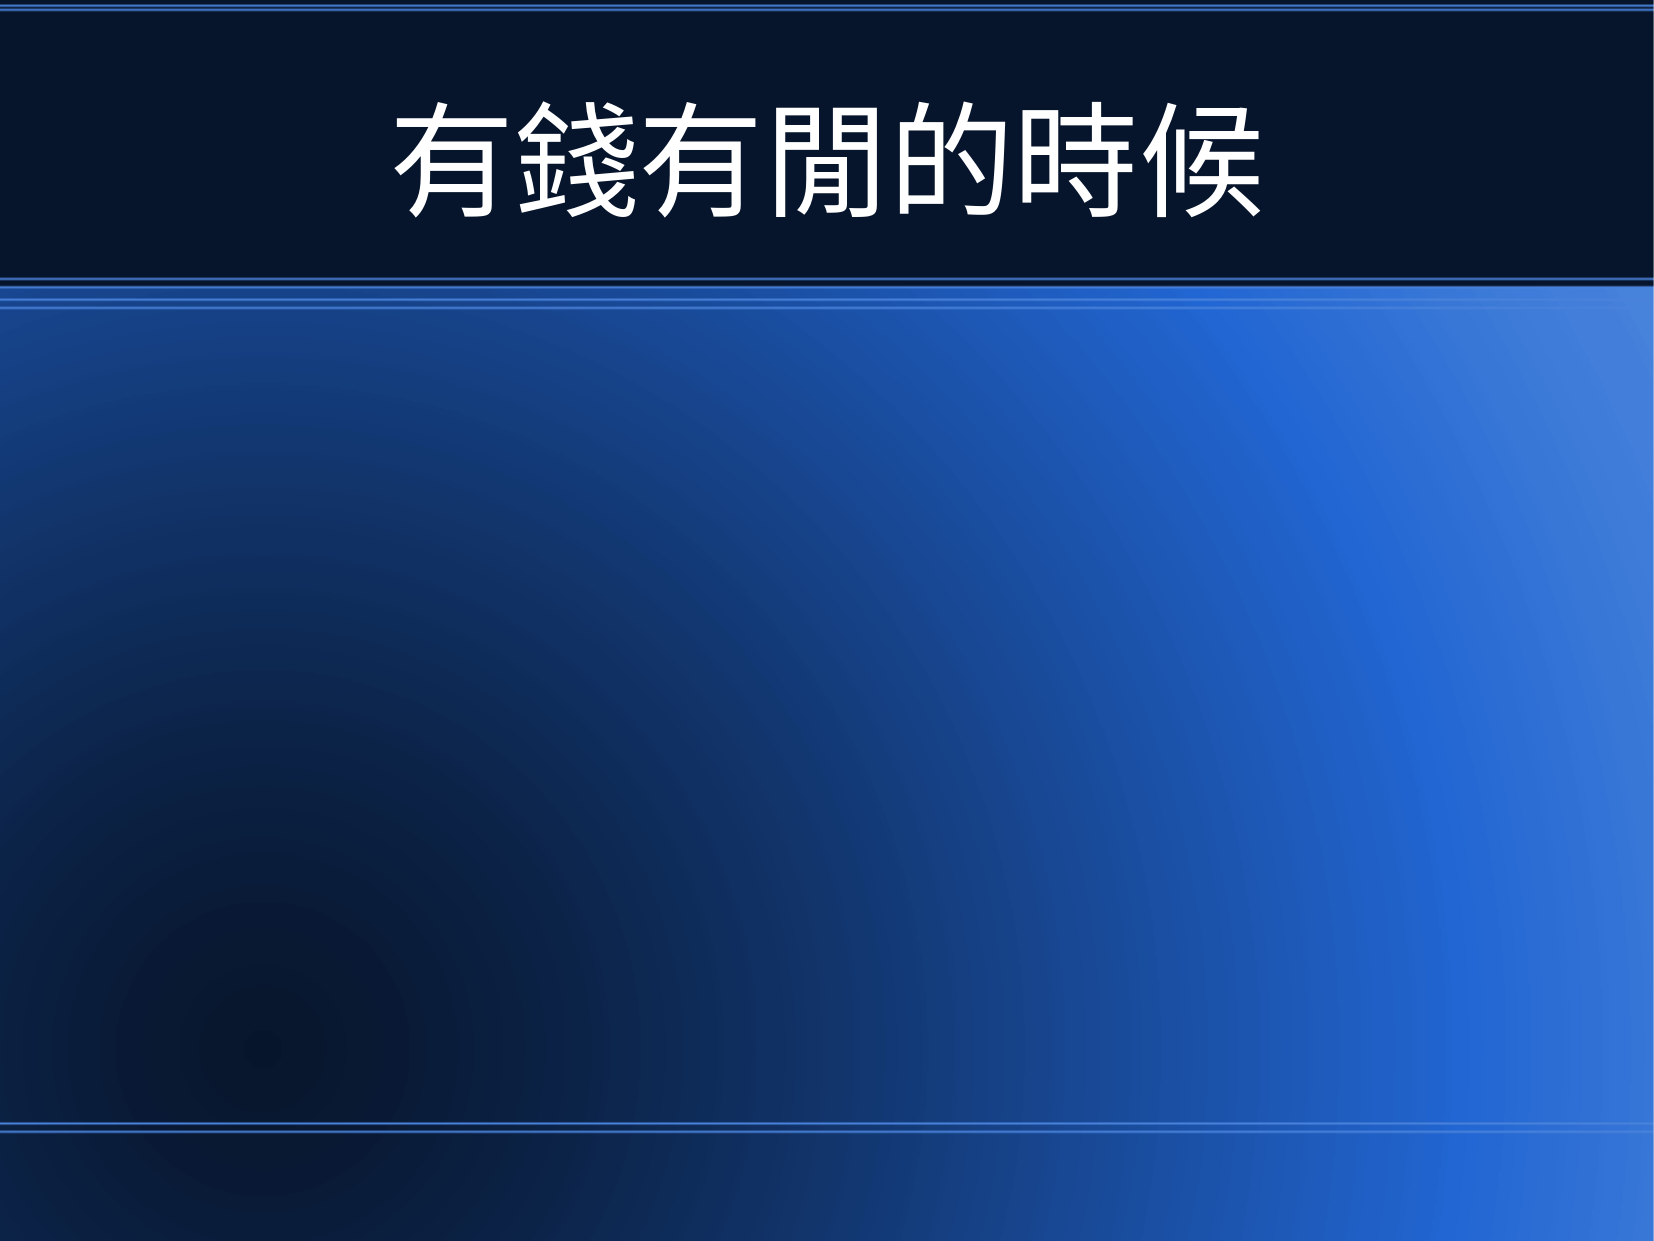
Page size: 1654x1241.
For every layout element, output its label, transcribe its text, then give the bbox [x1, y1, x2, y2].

title 有錢有閒的時候 [82, 49, 1571, 257]
picture [0, 0, 1654, 1241]
